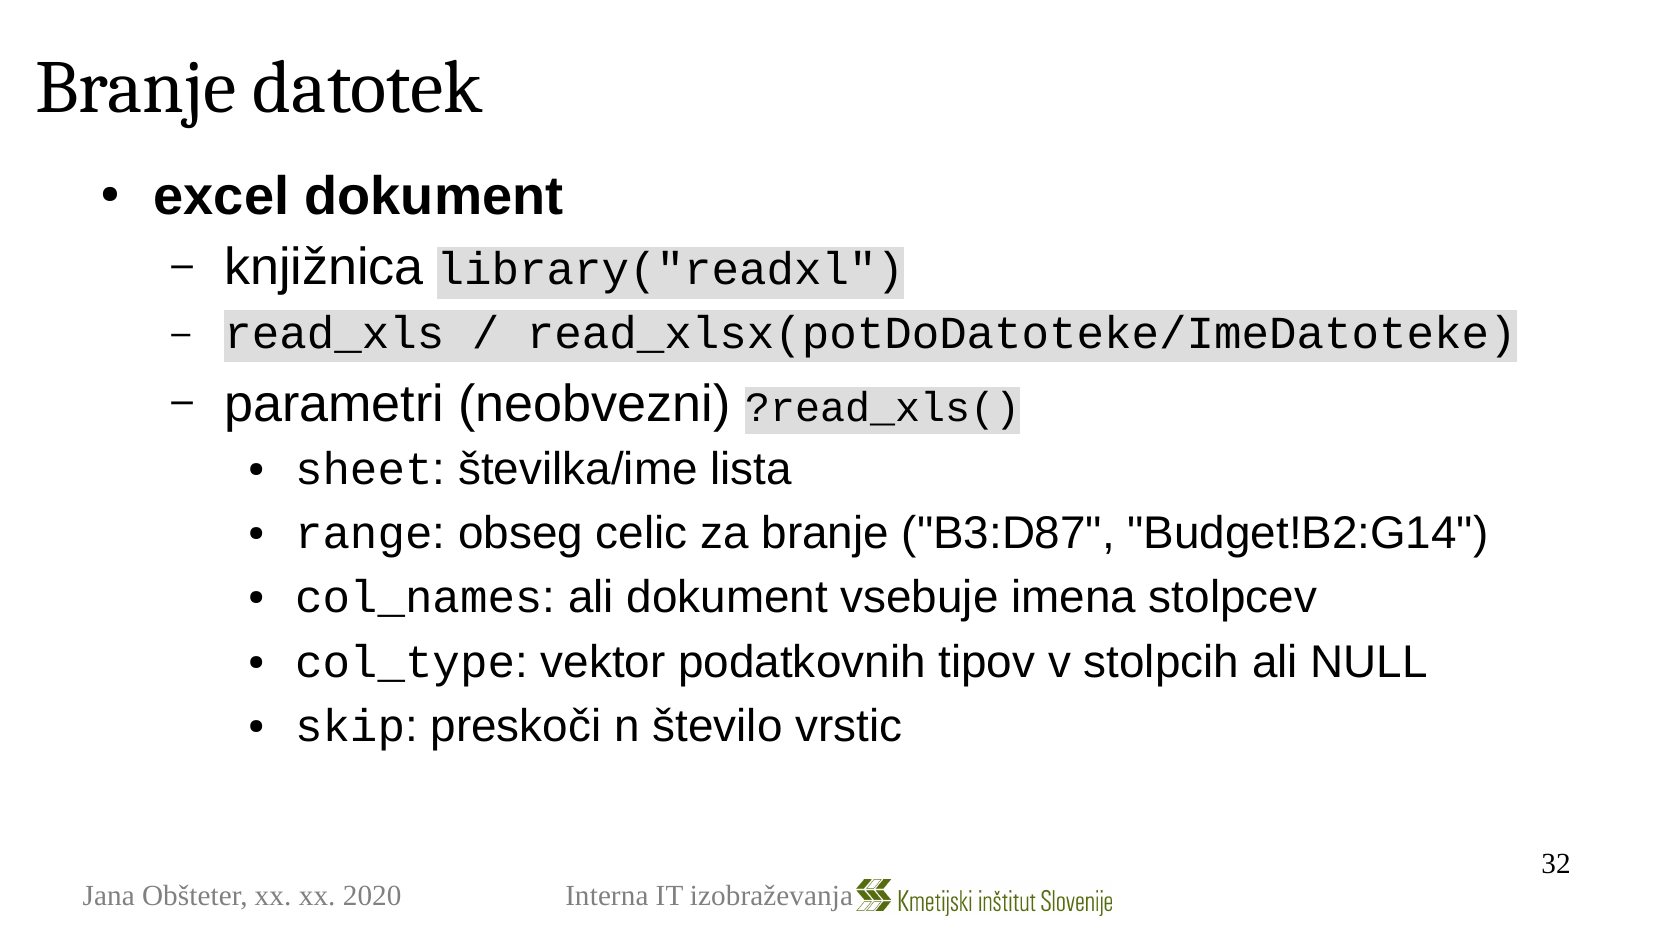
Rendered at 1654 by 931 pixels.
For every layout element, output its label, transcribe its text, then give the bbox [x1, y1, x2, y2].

picture [856, 879, 1112, 916]
list excel dokument knjižnica library("readxl") read_xls / read_xlsx(potDoDatoteke/ImeDatoteke) parametri (neobvezni) ?read_xls() sheet: številka/ime lista range: obseg celic za branje ("B3:D87", "Budget!B2:G14") col_names: ali dokument vsebuje imena stolpcev col_type: vektor podatkovnih tipov v stolpcih ali NULL skip: preskoči n število vrstic [82, 165, 1630, 839]
title Branje datotek [35, 21, 1524, 154]
